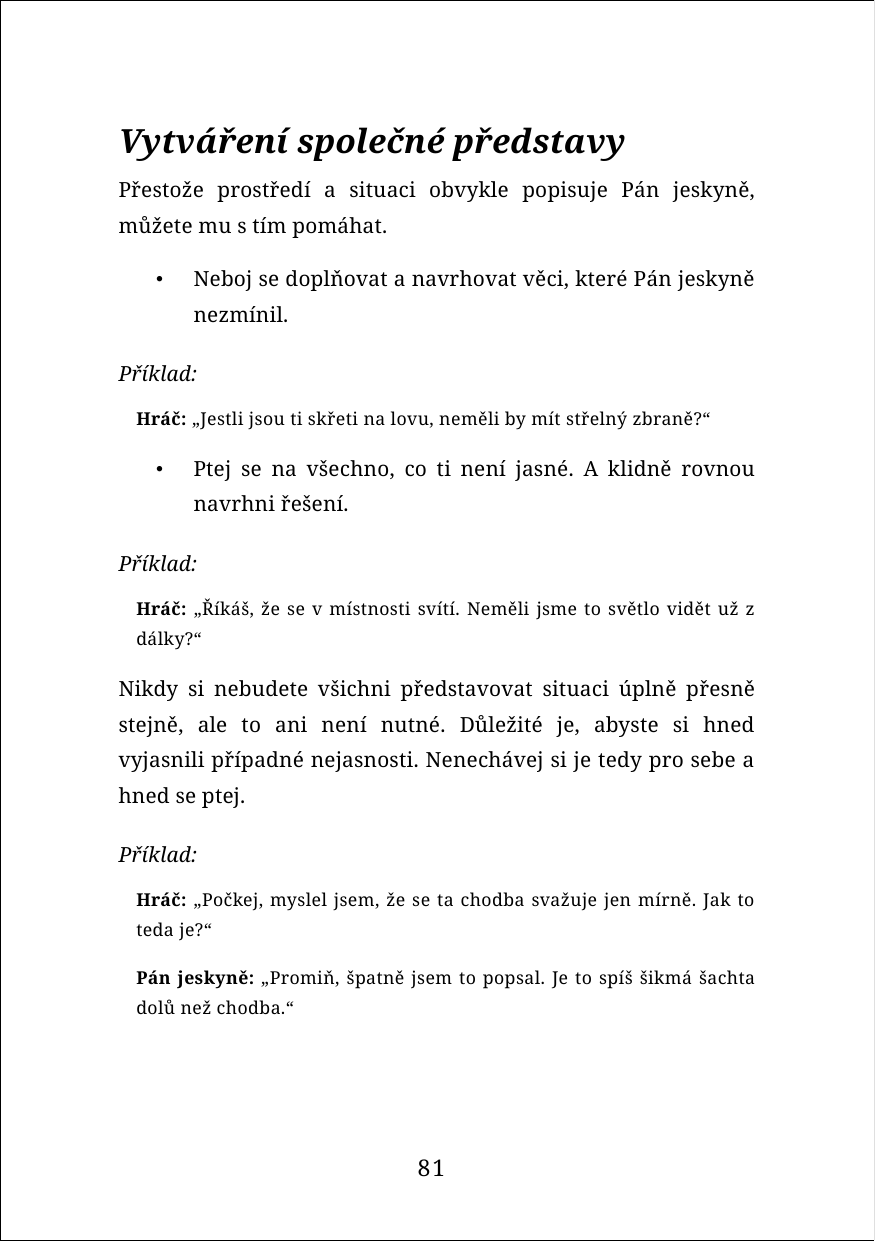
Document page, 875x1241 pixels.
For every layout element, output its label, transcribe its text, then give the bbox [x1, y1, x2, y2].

text Příklad: [118, 359, 756, 387]
text Pán jeskyně: „Promiň, špatně jsem to popsal. Je to spíš šikmá šachta dolů než chodba.“ [136, 965, 756, 1020]
text Hráč: „Říkáš, že se v místnosti svítí. Neměli jsme to světlo vidět už z dálky?“ [136, 596, 756, 650]
text Příklad: [118, 549, 756, 577]
list Ptej se na všechno, co ti není jasné. A klidně rovnou navrhni řešení. [156, 454, 756, 518]
text Hráč: „Počkej, myslel jsem, že se ta chodba svažuje jen mírně. Jak to teda je?“ [136, 887, 756, 942]
text Příklad: [118, 840, 756, 868]
text Nikdy si nebudete všichni představovat situaci úplně přesně stejně, ale to ani není nutné. Důležité je, abyste si hned vyjasnili případné nejasnosti. Nenechávej si je tedy pro sebe a hned se ptej. [118, 674, 756, 809]
list Neboj se doplňovat a navrhovat věci, které Pán jeskyně nezmínil. [156, 264, 756, 328]
text Přestože prostředí a situaci obvykle popisuje Pán jeskyně, můžete mu s tím pomáhat. [118, 175, 756, 239]
subtitle Vytváření společné představy [118, 118, 756, 164]
text Hráč: „Jestli jsou ti skřeti na lovu, neměli by mít střelný zbraně?“ [136, 406, 756, 430]
